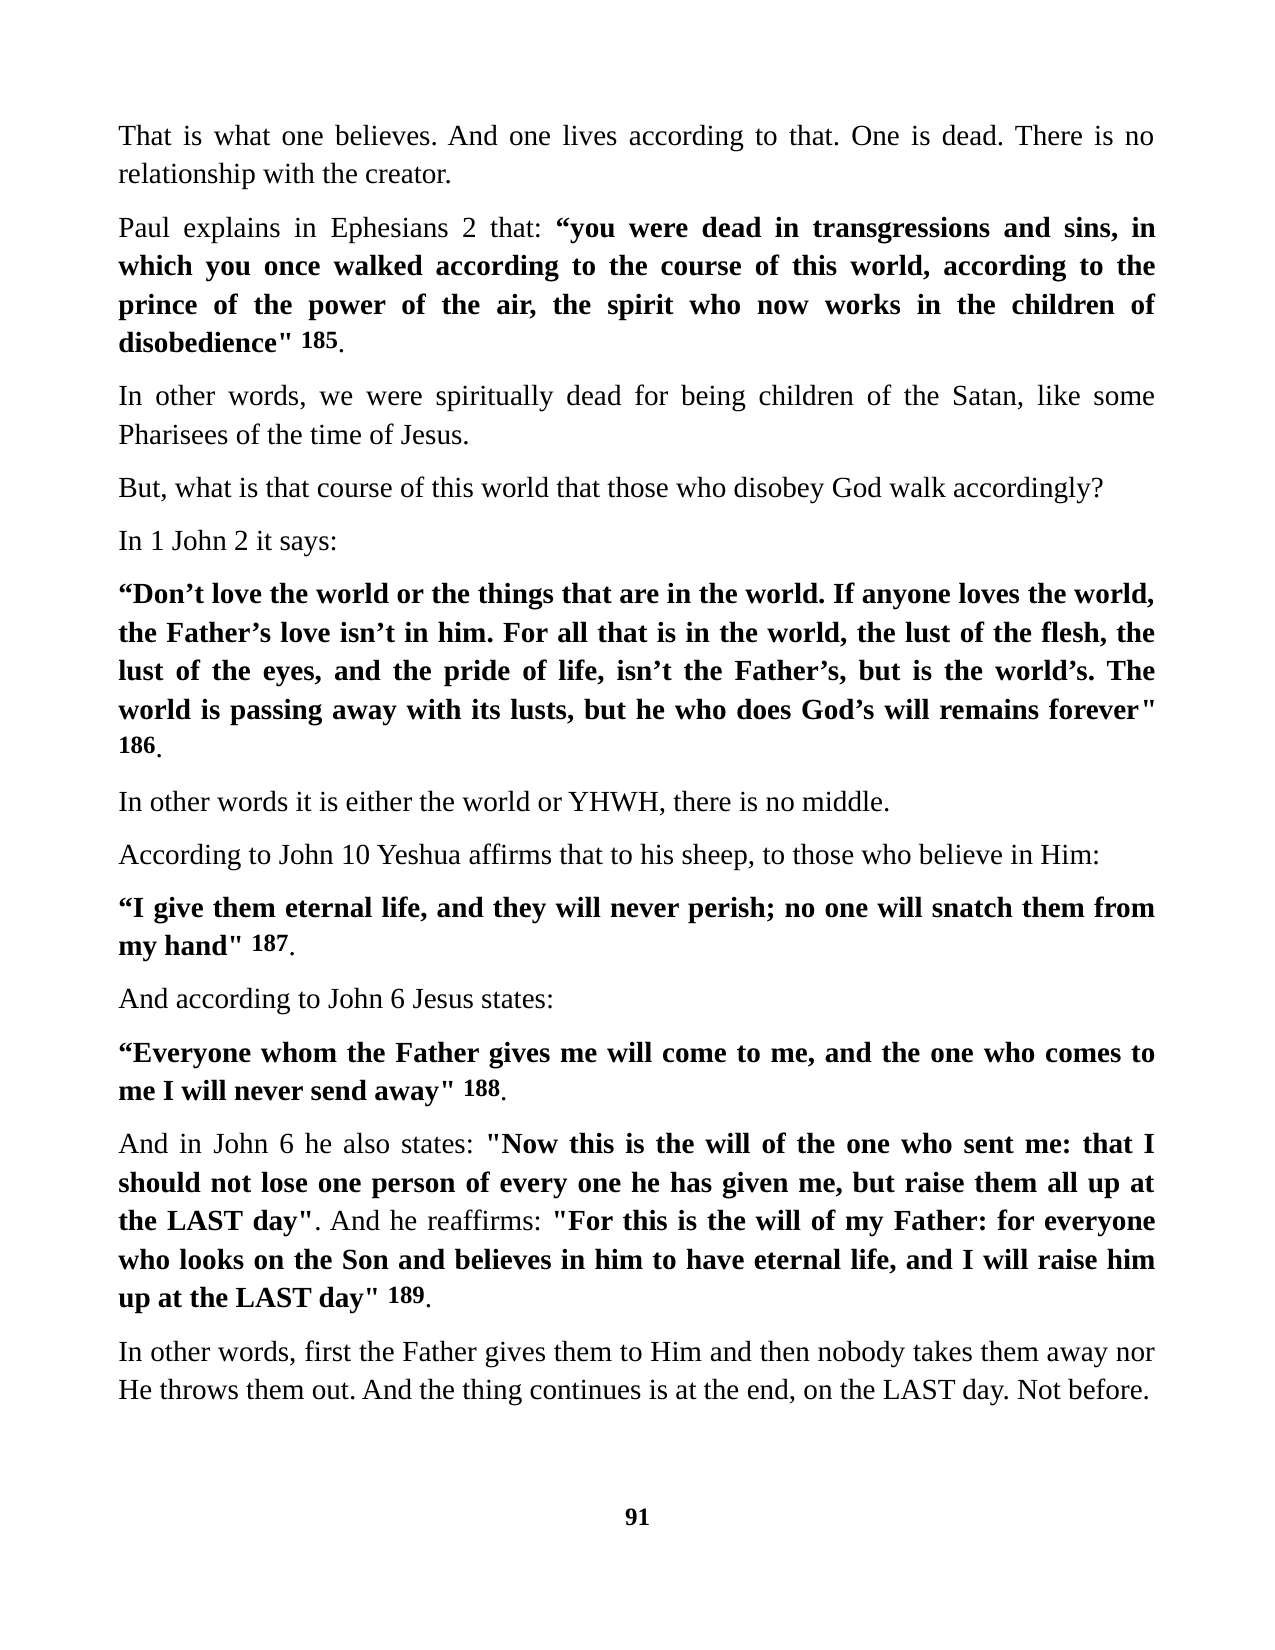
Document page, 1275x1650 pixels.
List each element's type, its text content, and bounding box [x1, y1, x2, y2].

text “I give them eternal life, and they will never perish; no one will snatch them from my hand" . [118, 890, 1157, 962]
text “Everyone whom the Father gives me will come to me, and the one who comes to me I will never send away" . [118, 1035, 1157, 1107]
text In 1 John 2 it says: [118, 523, 1157, 557]
text Paul explains in Ephesians 2 that: “you were dead in transgressions and sins, in which you once walked according to the course of this world, according to the prince of the power of the air, the spirit who now works in the children of disobedience" . [118, 210, 1157, 359]
text “Don’t love the world or the things that are in the world. If anyone loves the world, the Father’s love isn’t in him. For all that is in the world, the lust of the flesh, the lust of the eyes, and the pride of life, isn’t the Father’s, but is the world’s. The world is passing away with its lusts, but he who does God’s will remains forever" . [118, 576, 1157, 764]
text According to John 10 Yeshua affirms that to his sheep, to those who believe in Him: [118, 837, 1157, 870]
text And in John 6 he also states: "Now this is the will of the one who sent me: that I should not lose one person of every one he has given me, but raise them all up at the LAST day". And he reaffirms: "For this is the will of my Father: for everyone who looks on the Son and believes in him to have eternal life, and I will raise him up at the LAST day" . [118, 1126, 1157, 1314]
text That is what one believes. And one lives according to that. One is dead. There is no relationship with the creator. [118, 118, 1157, 190]
text In other words it is either the world or YHWH, there is no middle. [118, 784, 1157, 817]
text In other words, first the Father gives them to Him and then nobody takes them away nor He throws them out. And the thing continues is at the end, on the LAST day. Not before. [118, 1334, 1157, 1406]
text In other words, we were spiritually dead for being children of the Satan, like some Pharisees of the time of Jesus. [118, 378, 1157, 451]
text And according to John 6 Jesus states: [118, 982, 1157, 1015]
text But, what is that course of this world that those who disobey God walk accordingly? [118, 470, 1157, 504]
